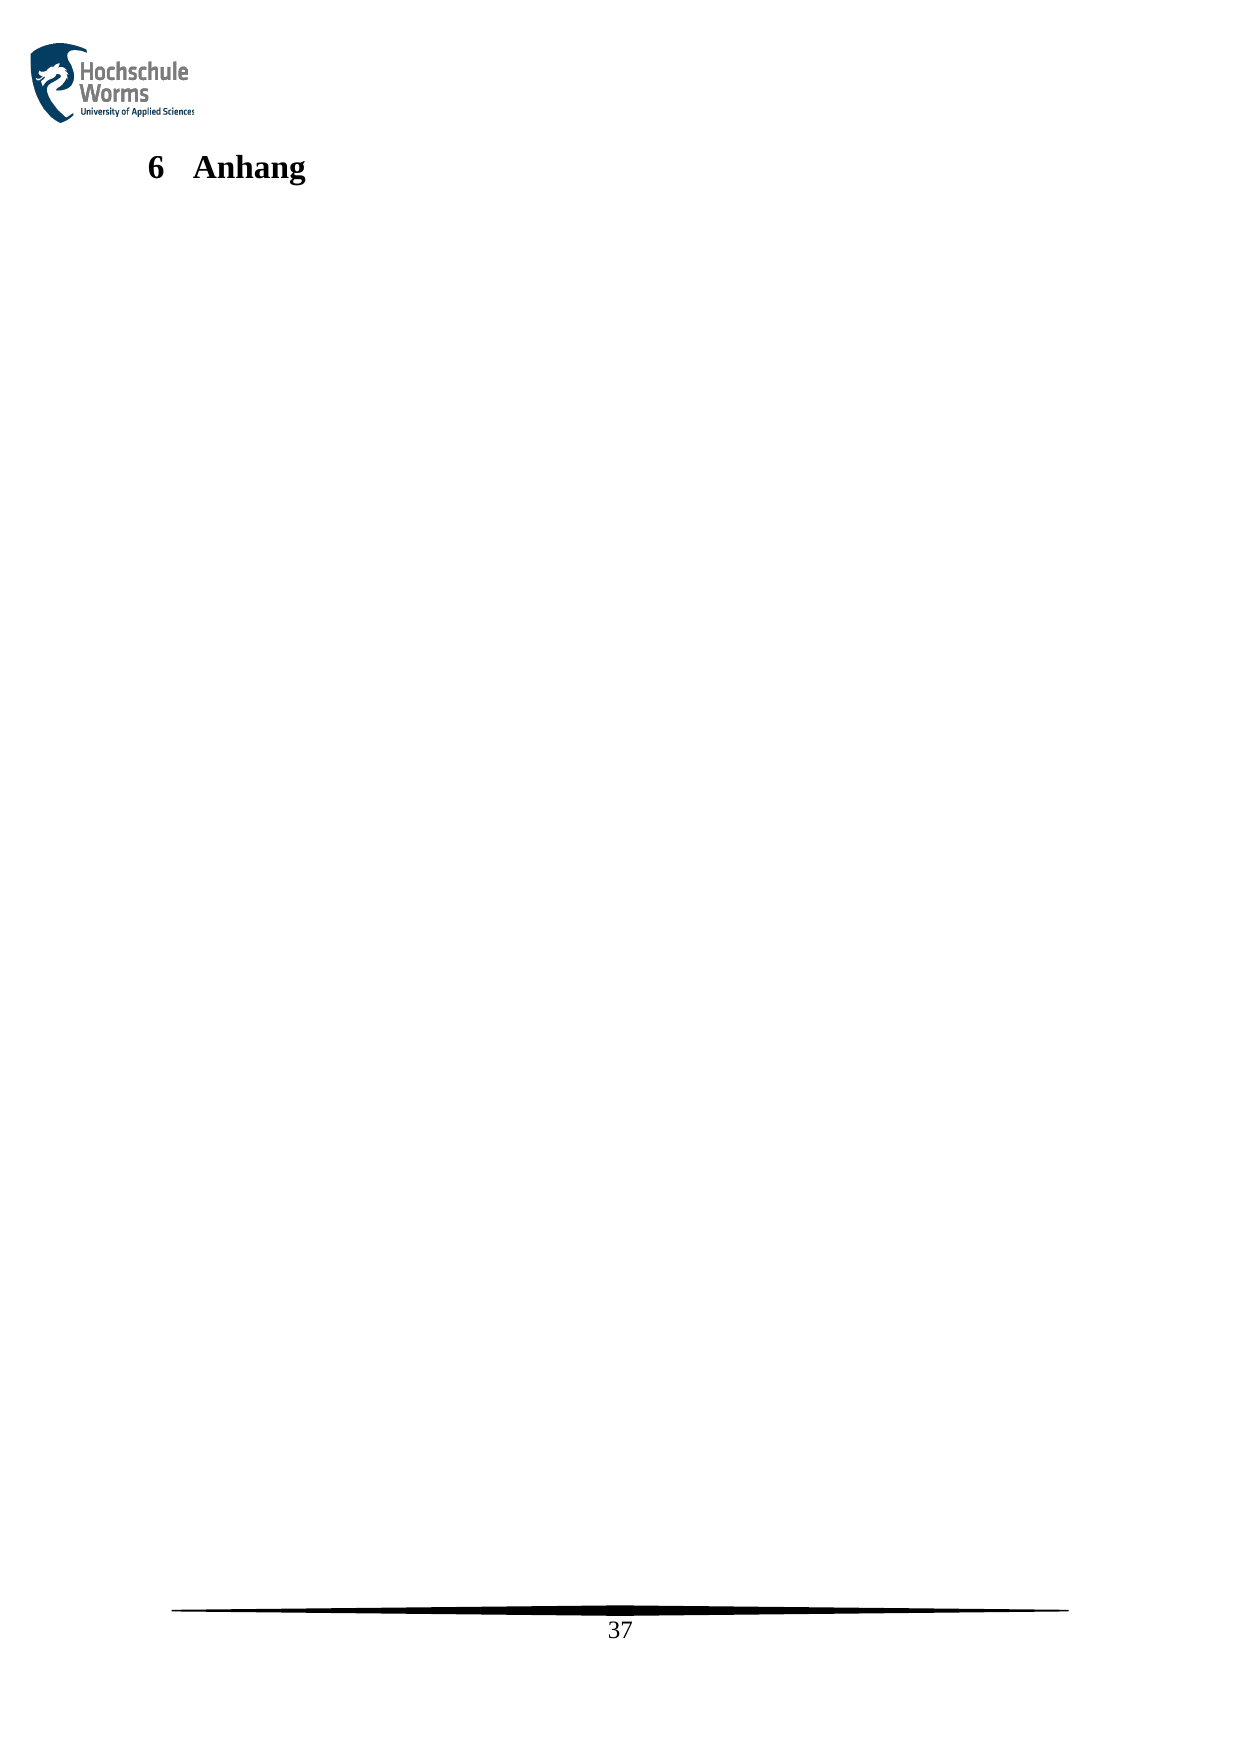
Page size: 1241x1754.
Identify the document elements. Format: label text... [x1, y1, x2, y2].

subtitle Anhang [148, 148, 1092, 186]
